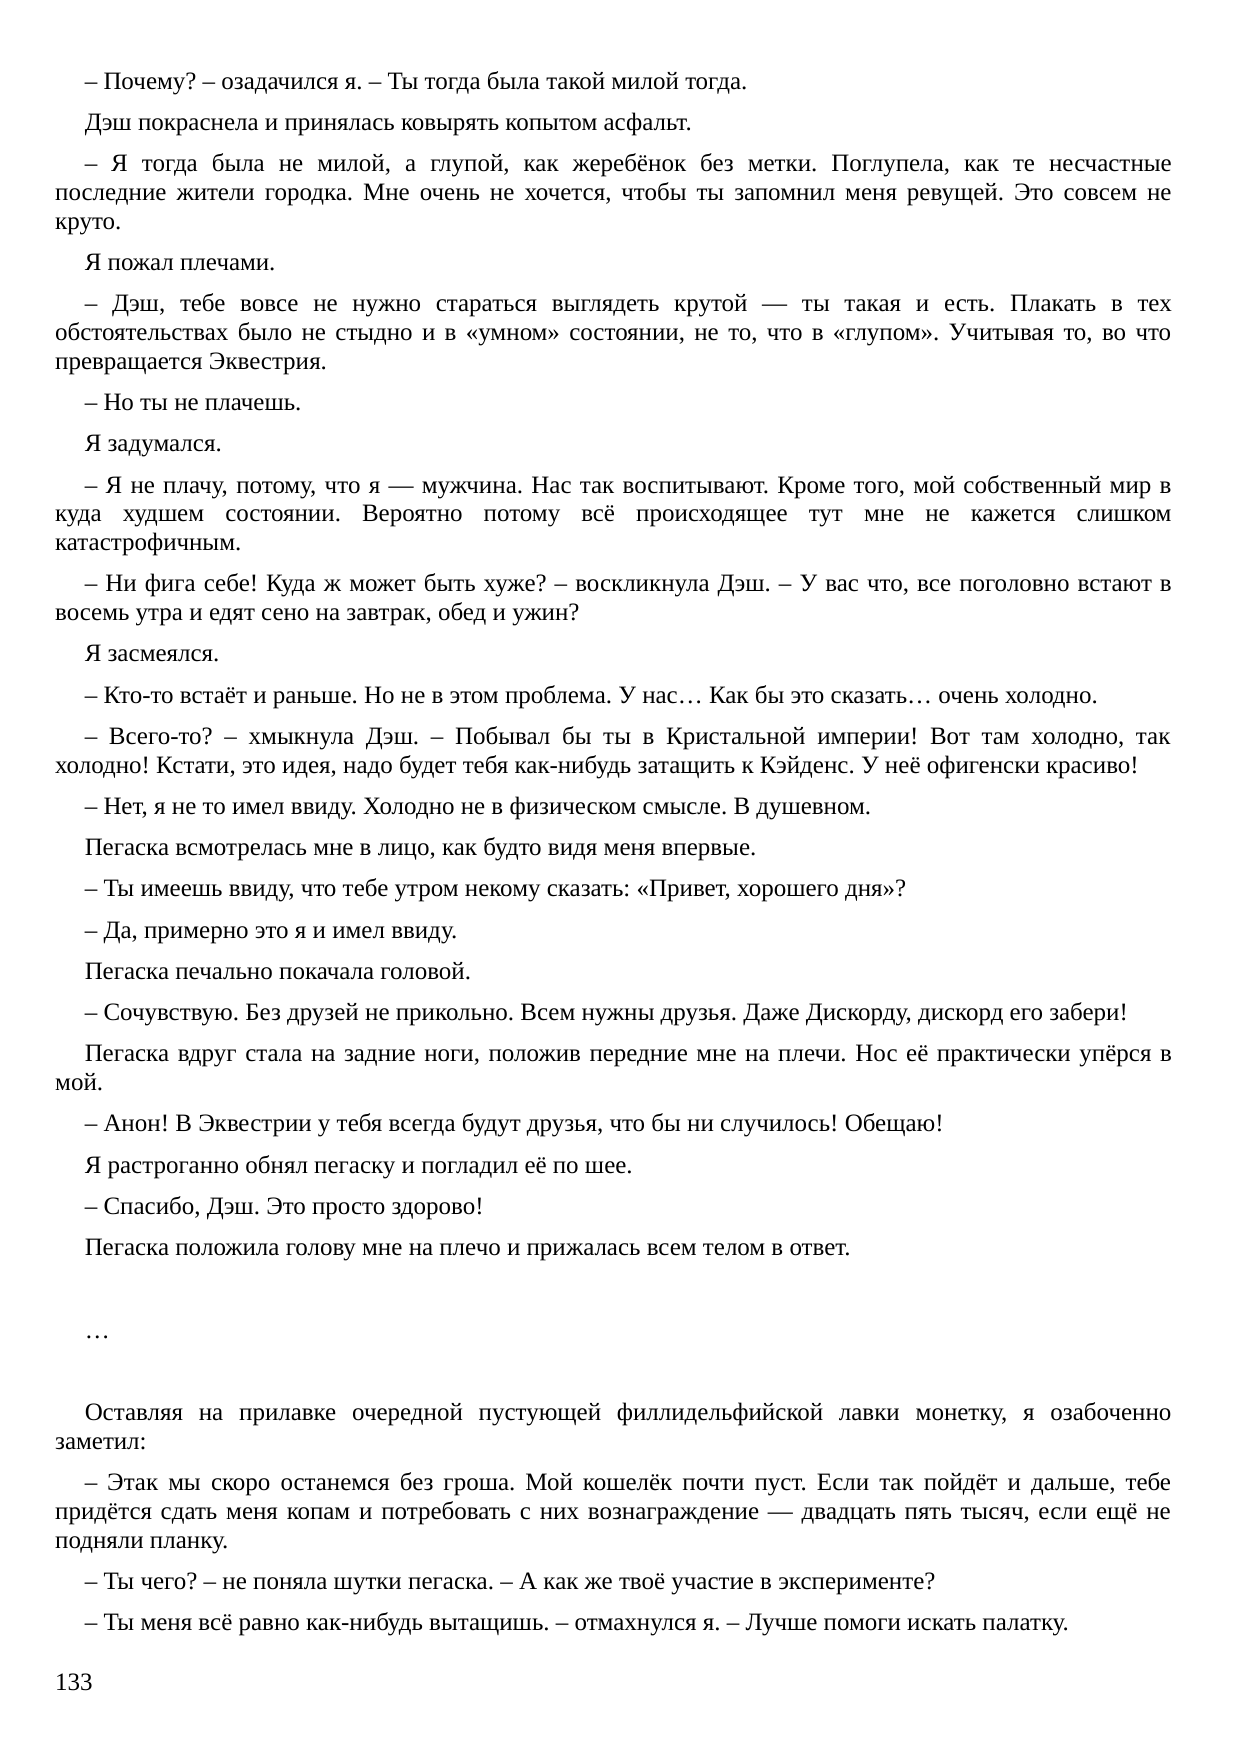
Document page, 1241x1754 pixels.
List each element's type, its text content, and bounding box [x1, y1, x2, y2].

text – Этак мы скоро останемся без гроша. Мой кошелёк почти пуст. Если так пойдёт и дальше, тебе придётся сдать меня копам и потребовать с них вознаграждение — двадцать пять тысяч, если ещё не подняли планку. [55, 1467, 1173, 1553]
text Дэш покраснела и принялась ковырять копытом асфальт. [55, 107, 1173, 136]
text – Нет, я не то имел ввиду. Холодно не в физическом смысле. В душевном. [55, 791, 1173, 820]
text – Ни фига себе! Куда ж может быть хуже? – воскликнула Дэш. – У вас что, все поголовно встают в восемь утра и едят сено на завтрак, обед и ужин? [55, 568, 1173, 626]
text Я растроганно обнял пегаску и погладил её по шее. [55, 1150, 1173, 1178]
text – Всего-то? – хмыкнула Дэш. – Побывал бы ты в Кристальной империи! Вот там холодно, так холодно! Кстати, это идея, надо будет тебя как-нибудь затащить к Кэйденс. У неё офигенски красиво! [55, 721, 1173, 778]
text Я засмеялся. [55, 638, 1173, 667]
text – Ты имеешь ввиду, что тебе утром некому сказать: «Привет, хорошего дня»? [55, 873, 1173, 902]
text – Дэш, тебе вовсе не нужно стараться выглядеть крутой — ты такая и есть. Плакать в тех обстоятельствах было не стыдно и в «умном» состоянии, не то, что в «глупом». Учитывая то, во что превращается Эквестрия. [55, 288, 1173, 375]
text Пегаска вдруг стала на задние ноги, положив передние мне на плечи. Нос её практически упёрся в мой. [55, 1038, 1173, 1096]
text … [55, 1315, 1173, 1343]
text – Да, примерно это я и имел ввиду. [55, 915, 1173, 943]
text – Ты меня всё равно как-нибудь вытащишь. – отмахнулся я. – Лучше помоги искать палатку. [55, 1607, 1173, 1636]
text – Спасибо, Дэш. Это просто здорово! [55, 1191, 1173, 1220]
text – Сочувствую. Без друзей не прикольно. Всем нужны друзья. Даже Дискорду, дискорд его забери! [55, 997, 1173, 1026]
text – Я не плачу, потому, что я — мужчина. Нас так воспитывают. Кроме того, мой собственный мир в куда худшем состоянии. Вероятно потому всё происходящее тут мне не кажется слишком катастрофичным. [55, 470, 1173, 556]
text – Я тогда была не милой, а глупой, как жеребёнок без метки. Поглупела, как те несчастные последние жители городка. Мне очень не хочется, чтобы ты запомнил меня ревущей. Это совсем не круто. [55, 148, 1173, 235]
text Я пожал плечами. [55, 247, 1173, 276]
text Пегаска печально покачала головой. [55, 956, 1173, 985]
text – Почему? – озадачился я. – Ты тогда была такой милой тогда. [55, 66, 1173, 95]
text – Кто-то встаёт и раньше. Но не в этом проблема. У нас… Как бы это сказать… очень холодно. [55, 680, 1173, 708]
text Пегаска всмотрелась мне в лицо, как будто видя меня впервые. [55, 832, 1173, 861]
text Пегаска положила голову мне на плечо и прижалась всем телом в ответ. [55, 1232, 1173, 1261]
text – Ты чего? – не поняла шутки пегаска. – А как же твоё участие в эксперименте? [55, 1566, 1173, 1595]
text Оставляя на прилавке очередной пустующей филлидельфийской лавки монетку, я озабоченно заметил: [55, 1397, 1173, 1455]
text – Анон! В Эквестрии у тебя всегда будут друзья, что бы ни случилось! Обещаю! [55, 1108, 1173, 1137]
text Я задумался. [55, 428, 1173, 457]
text – Но ты не плачешь. [55, 387, 1173, 416]
